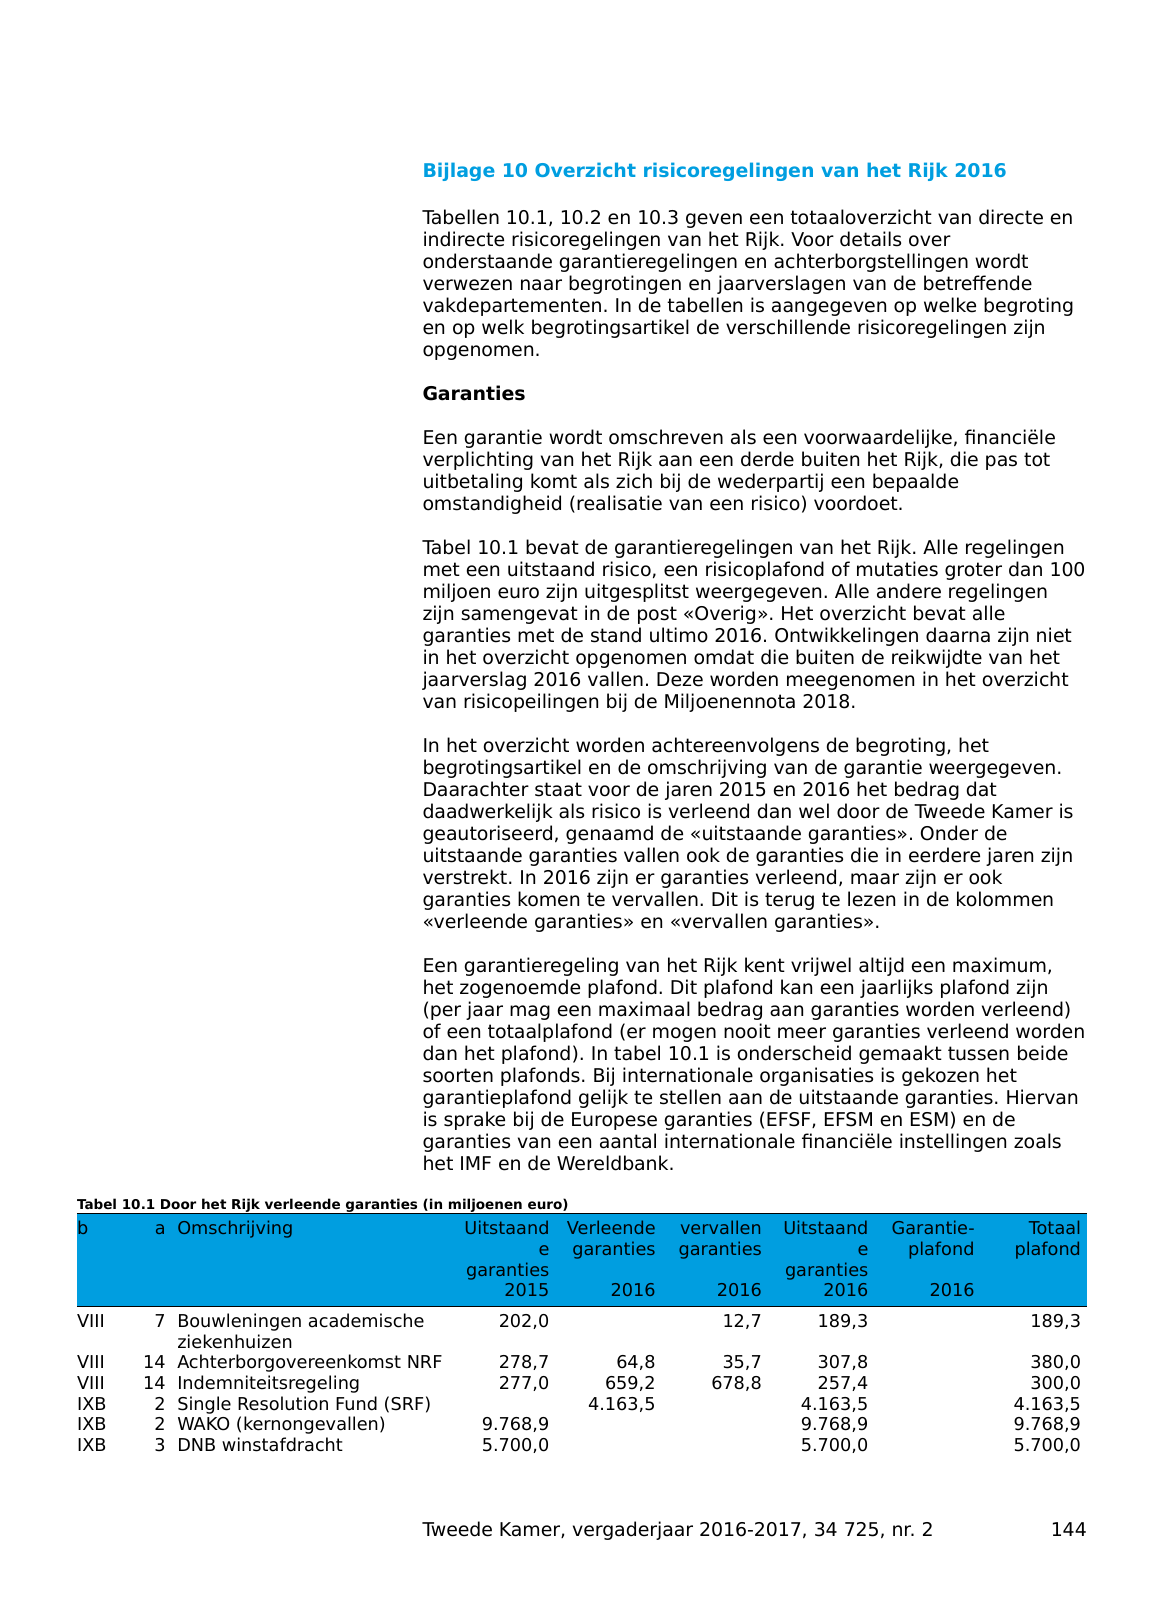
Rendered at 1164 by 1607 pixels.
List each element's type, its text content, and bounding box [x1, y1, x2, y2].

table_cell 678,8 [661, 1373, 768, 1394]
table_cell 5.700,0 [768, 1435, 874, 1456]
table_cell Omschrijving [171, 1214, 449, 1280]
table_cell Indemniteitsregeling [171, 1373, 449, 1394]
table_cell IXB [77, 1394, 124, 1414]
subtitle Bijlage 10 Overzicht risicoregelingen van het Rijk 2016 [422, 160, 1087, 182]
table_cell 9.768,9 [980, 1414, 1087, 1435]
table_cell 307,8 [768, 1353, 874, 1373]
table_cell Totaal plafond [980, 1214, 1087, 1280]
table_cell 5.700,0 [980, 1435, 1087, 1456]
table_cell 300,0 [980, 1373, 1087, 1394]
table_cell VIII [77, 1353, 124, 1373]
table_cell Garantie-plafond [874, 1214, 980, 1280]
table_cell 9.768,9 [449, 1414, 555, 1435]
table_cell [171, 1280, 449, 1306]
table_cell [874, 1307, 980, 1352]
table_cell [980, 1280, 1087, 1306]
table_cell [661, 1394, 768, 1414]
table_cell [449, 1394, 555, 1414]
table_cell 380,0 [980, 1353, 1087, 1373]
table_cell DNB winstafdracht [171, 1435, 449, 1456]
table_cell 4.163,5 [980, 1394, 1087, 1414]
table_cell vervallen garanties [661, 1214, 768, 1280]
table_cell 2016 [661, 1280, 768, 1306]
table_cell 189,3 [768, 1307, 874, 1352]
table_cell [661, 1435, 768, 1456]
table_cell [555, 1414, 661, 1435]
table_cell 2 [124, 1414, 171, 1435]
table_cell 3 [124, 1435, 171, 1456]
table_cell 257,4 [768, 1373, 874, 1394]
table_cell 2 [124, 1394, 171, 1414]
table_cell VIII [77, 1307, 124, 1352]
table_cell [555, 1307, 661, 1352]
table_cell 2016 [874, 1280, 980, 1306]
text Een garantie wordt omschreven als een voorwaardelijke, financiële verplichting van het Rijk aan een derde buiten het Rijk, die pas tot uitbetaling komt als zich bij de wederpartij een bepaalde omstandigheid (realisatie van een risico) voordoet. [422, 427, 1087, 515]
table_cell Achterborgovereenkomst NRF [171, 1353, 449, 1373]
subtitle Garanties [422, 383, 1087, 405]
table_header Tabel 10.1 Door het Rijk verleende garanties (in miljoenen euro) [77, 1197, 1087, 1213]
table_cell 189,3 [980, 1307, 1087, 1352]
table_cell 4.163,5 [555, 1394, 661, 1414]
table_cell 278,7 [449, 1353, 555, 1373]
table_cell a [124, 1214, 171, 1280]
table_cell [77, 1280, 124, 1306]
table_cell 659,2 [555, 1373, 661, 1394]
table_cell [874, 1373, 980, 1394]
text Tabellen 10.1, 10.2 en 10.3 geven een totaaloverzicht van directe en indirecte risicoregelingen van het Rijk. Voor details over onderstaande garantieregelingen en achterborgstellingen wordt verwezen naar begrotingen en jaarverslagen van de betreffende vakdepartementen. In de tabellen is aangegeven op welke begroting en op welk begrotingsartikel de verschillende risicoregelingen zijn opgenomen. [422, 207, 1087, 361]
table_cell 7 [124, 1307, 171, 1352]
table_cell 277,0 [449, 1373, 555, 1394]
table_cell [874, 1394, 980, 1414]
table_cell Uitstaande garanties [449, 1214, 555, 1280]
table_cell WAKO (kernongevallen) [171, 1414, 449, 1435]
text Tabel 10.1 bevat de garantieregelingen van het Rijk. Alle regelingen met een uitstaand risico, een risicoplafond of mutaties groter dan 100 miljoen euro zijn uitgesplitst weergegeven. Alle andere regelingen zijn samengevat in de post «Overig». Het overzicht bevat alle garanties met de stand ultimo 2016. Ontwikkelingen daarna zijn niet in het overzicht opgenomen omdat die buiten de reikwijdte van het jaarverslag 2016 vallen. Deze worden meegenomen in het overzicht van risicopeilingen bij de Miljoenennota 2018. [422, 537, 1087, 713]
table_cell 4.163,5 [768, 1394, 874, 1414]
table_cell Bouwleningen academische ziekenhuizen [171, 1307, 449, 1352]
table_cell 35,7 [661, 1353, 768, 1373]
table_cell [555, 1435, 661, 1456]
text Een garantieregeling van het Rijk kent vrijwel altijd een maximum, het zogenoemde plafond. Dit plafond kan een jaarlijks plafond zijn (per jaar mag een maximaal bedrag aan garanties worden verleend) of een totaalplafond (er mogen nooit meer garanties verleend worden dan het plafond). In tabel 10.1 is onderscheid gemaakt tussen beide soorten plafonds. Bij internationale organisaties is gekozen het garantieplafond gelijk te stellen aan de uitstaande garanties. Hiervan is sprake bij de Europese garanties (EFSF, EFSM en ESM) en de garanties van een aantal internationale financiële instellingen zoals het IMF en de Wereldbank. [422, 955, 1087, 1175]
table_cell 14 [124, 1353, 171, 1373]
table_cell 202,0 [449, 1307, 555, 1352]
table_cell 64,8 [555, 1353, 661, 1373]
table_cell [874, 1353, 980, 1373]
table_cell [874, 1414, 980, 1435]
table_cell IXB [77, 1414, 124, 1435]
table_cell 12,7 [661, 1307, 768, 1352]
table_cell Verleende garanties [555, 1214, 661, 1280]
table_cell [661, 1414, 768, 1435]
table_cell 2015 [449, 1280, 555, 1306]
table_cell VIII [77, 1373, 124, 1394]
table_cell 2016 [768, 1280, 874, 1306]
table_cell b [77, 1214, 124, 1280]
table_cell [874, 1435, 980, 1456]
table_cell 2016 [555, 1280, 661, 1306]
table_cell Uitstaande garanties [768, 1214, 874, 1280]
text In het overzicht worden achtereenvolgens de begroting, het begrotingsartikel en de omschrijving van de garantie weergegeven. Daarachter staat voor de jaren 2015 en 2016 het bedrag dat daadwerkelijk als risico is verleend dan wel door de Tweede Kamer is geautoriseerd, genaamd de «uitstaande garanties». Onder de uitstaande garanties vallen ook de garanties die in eerdere jaren zijn verstrekt. In 2016 zijn er garanties verleend, maar zijn er ook garanties komen te vervallen. Dit is terug te lezen in de kolommen «verleende garanties» en «vervallen garanties». [422, 735, 1087, 933]
table_cell 14 [124, 1373, 171, 1394]
table_cell IXB [77, 1435, 124, 1456]
table_cell [124, 1280, 171, 1306]
table_cell 5.700,0 [449, 1435, 555, 1456]
table_cell 9.768,9 [768, 1414, 874, 1435]
table_cell Single Resolution Fund (SRF) [171, 1394, 449, 1414]
